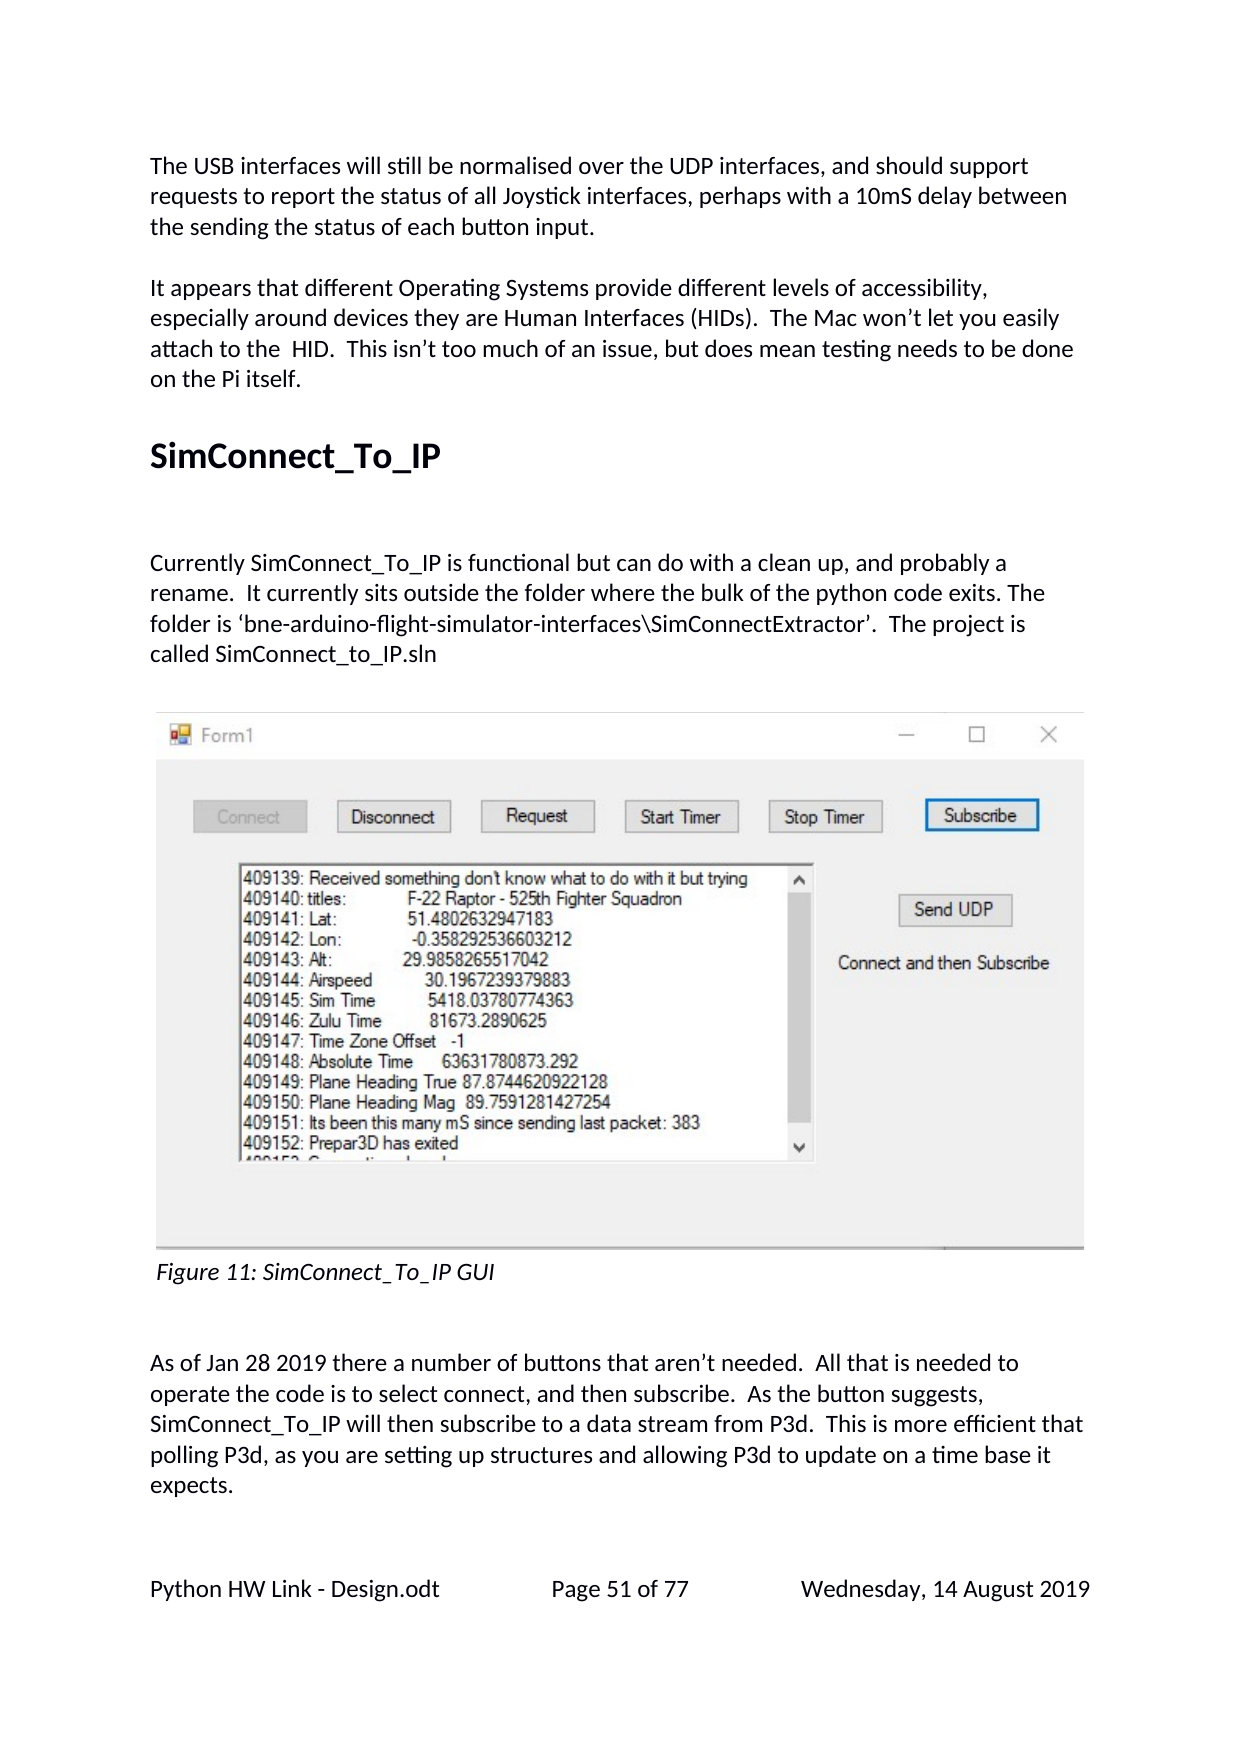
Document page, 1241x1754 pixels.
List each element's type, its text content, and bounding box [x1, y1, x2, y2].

picture [156, 712, 1085, 1250]
subtitle SimConnect_To_IP [150, 432, 1090, 477]
text The USB interfaces will still be normalised over the UDP interfaces, and should support requests to report the status of all Joystick interfaces, perhaps with a 10mS delay between the sending the status of each button input. [150, 150, 1090, 242]
text As of Jan 28 2019 there a number of buttons that aren’t needed. All that is needed to operate the code is to select connect, and then subscribe. As the button suggests, SimConnect_To_IP will then subscribe to a data stream from P3d. This is more efficient that polling P3d, as you are setting up structures and allowing P3d to update on a time base it expects. [150, 1347, 1090, 1500]
text Figure 11: SimConnect_To_IP GUI [156, 1250, 1084, 1286]
text It appears that different Operating Systems provide different levels of accessibility, especially around devices they are Human Interfaces (HIDs). The Mac won’t let you easily attach to the HID. This isn’t too much of an issue, but does mean testing needs to be done on the Pi itself. [150, 272, 1090, 394]
text Currently SimConnect_To_IP is functional but can do with a clean up, and probably a rename. It currently sits outside the folder where the bulk of the python code exits. The folder is ‘bne-arduino-flight-simulator-interfaces\SimConnectExtractor’. The project is called SimConnect_to_IP.sln [150, 547, 1090, 669]
